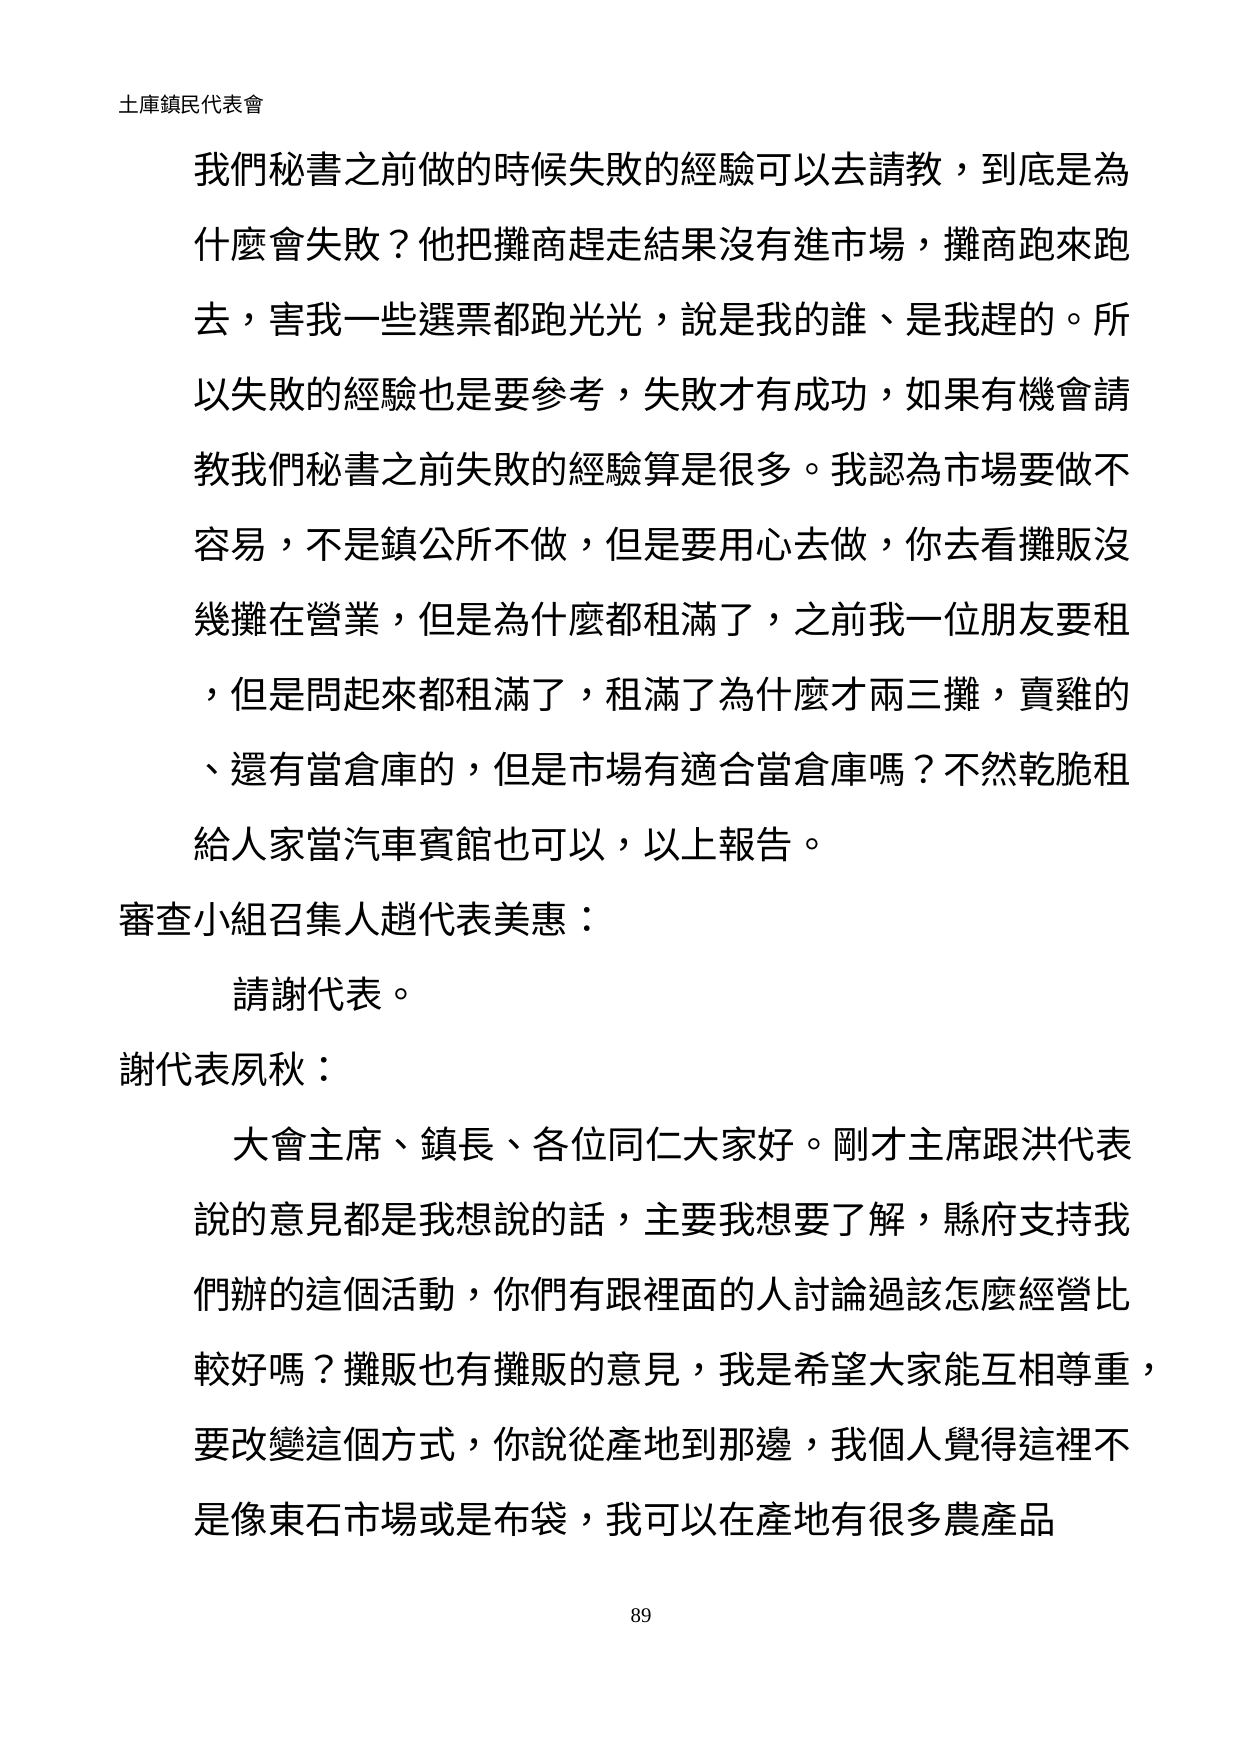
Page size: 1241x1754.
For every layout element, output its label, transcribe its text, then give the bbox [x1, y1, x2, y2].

text 、還有當倉庫的，但是市場有適合當倉庫嗎？不然乾脆租給人家當汽車賓館也可以，以上報告。 [193, 729, 1163, 879]
text 我們秘書之前做的時候失敗的經驗可以去請教，到底是為什麼會失敗？他把攤商趕走結果沒有進市場，攤商跑來跑去，害我一些選票都跑光光，說是我的誰、是我趕的。所以失敗的經驗也是要參考，失敗才有成功，如果有機會請教我們秘書之前失敗的經驗算是很多。我認為市場要做不容易，不是鎮公所不做，但是要用心去做，你去看攤販沒幾攤在營業，但是為什麼都租滿了，之前我一位朋友要租 [193, 129, 1163, 654]
text 大會主席、鎮長、各位同仁大家好。剛才主席跟洪代表說的意見都是我想說的話，主要我想要了解，縣府支持我們辦的這個活動，你們有跟裡面的人討論過該怎麼經營比較好嗎？攤販也有攤販的意見，我是希望大家能互相尊重，要改變這個方式，你說從產地到那邊，我個人覺得這裡不是像東石市場或是布袋，我可以在產地有很多農產品 [193, 1104, 1163, 1554]
text 審查小組召集人趙代表美惠： [118, 879, 1163, 954]
text 謝代表夙秋： [118, 1029, 1163, 1104]
text ，但是問起來都租滿了，租滿了為什麼才兩三攤，賣雞的 [193, 654, 1163, 729]
text 請謝代表。 [193, 954, 1163, 1029]
